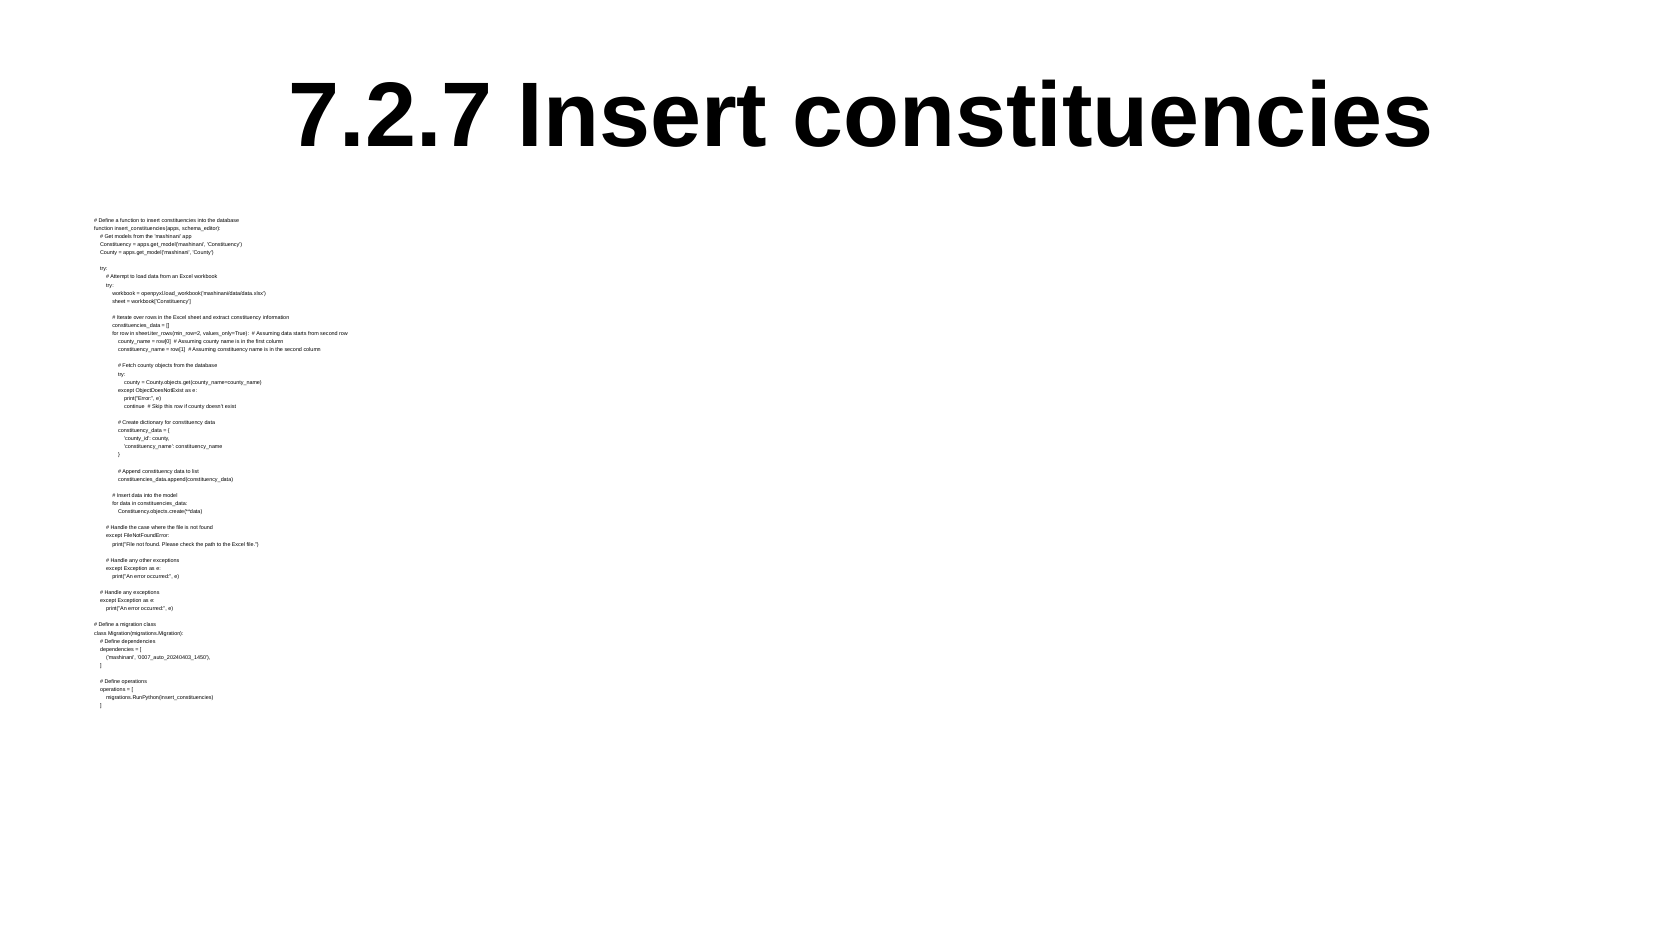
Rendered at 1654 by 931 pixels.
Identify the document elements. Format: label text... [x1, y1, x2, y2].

title 7.2.7 Insert constituencies [82, 12, 1571, 218]
list # Define a function to insert constituencies into the database function insert_constituencies(apps, schema_editor): # Get models from the 'mashinani' app Constituency = apps.get_model('mashinani', 'Constituency') County = apps.get_model('mashinani', 'County') try: # Attempt to load data from an Excel workbook try: workbook = openpyxl.load_workbook('mashinani/data/data.xlsx') sheet = workbook['Constituency'] # Iterate over rows in the Excel sheet and extract constituency information constituencies_data = [] for row in sheet.iter_rows(min_row=2, values_only=True): # Assuming data starts from second row county_name = row[0] # Assuming county name is in the first column constituency_name = row[1] # Assuming constituency name is in the second column # Fetch county objects from the database try: county = County.objects.get(county_name=county_name) except ObjectDoesNotExist as e: print("Error:", e) continue # Skip this row if county doesn't exist # Create dictionary for constituency data constituency_data = { 'county_id': county, 'constituency_name': constituency_name } # Append constituency data to list constituencies_data.append(constituency_data) # Insert data into the model for data in constituencies_data: Constituency.objects.create(**data) # Handle the case where the file is not found except FileNotFoundError: print("File not found. Please check the path to the Excel file.") # Handle any other exceptions except Exception as e: print("An error occurred:", e) # Handle any exceptions except Exception as e: print("An error occurred:", e) # Define a migration class class Migration(migrations.Migration): # Define dependencies dependencies = [ ('mashinani', '0007_auto_20240403_1450'), ] # Define operations operations = [ migrations.RunPython(insert_constituencies) ] [88, 217, 1577, 758]
